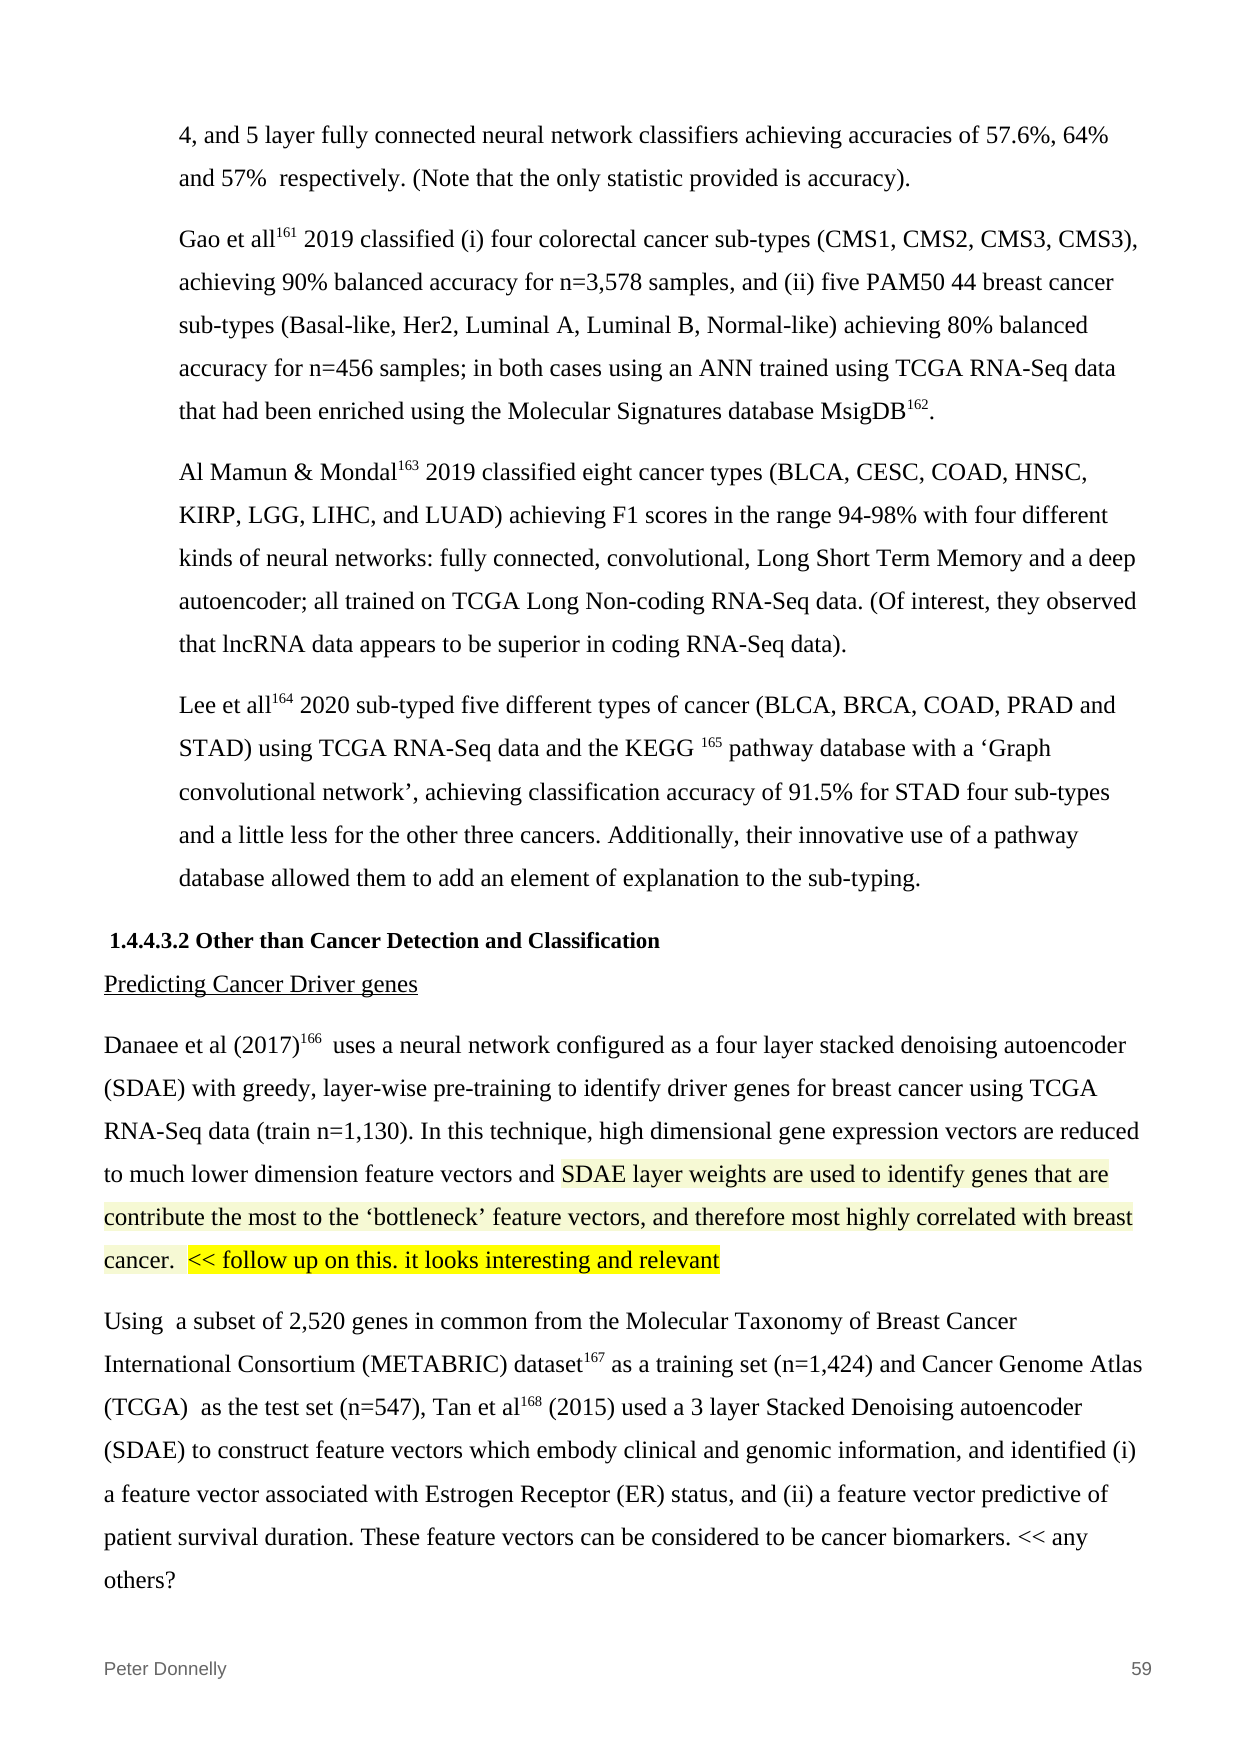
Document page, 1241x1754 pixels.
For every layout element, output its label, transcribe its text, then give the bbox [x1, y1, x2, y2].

text Lee et all 2020 sub-typed five different types of cancer (BLCA, BRCA, COAD, PRAD and STAD) using TCGA RNA-Seq data and the KEGG pathway database with a ‘Graph convolutional network’, achieving classification accuracy of 91.5% for STAD four sub-types and a little less for the other three cancers. Additionally, their innovative use of a pathway database allowed them to add an element of explanation to the sub-typing. [178, 690, 1146, 892]
text Predicting Cancer Driver genes [103, 969, 1146, 998]
text Danaee et al (2017) uses a neural network configured as a four layer stacked denoising autoencoder (SDAE) with greedy, layer-wise pre-training to identify driver genes for breast cancer using TCGA RNA-Seq data (train n=1,130). In this technique, high dimensional gene expression vectors are reduced to much lower dimension feature vectors and SDAE layer weights are used to identify genes that are contribute the most to the ‘bottleneck’ feature vectors, and therefore most highly correlated with breast cancer. << follow up on this. it looks interesting and relevant [103, 1030, 1146, 1274]
text 4, and 5 layer fully connected neural network classifiers achieving accuracies of 57.6%, 64% and 57% respectively. (Note that the only statistic provided is accuracy). [178, 120, 1146, 192]
text Gao et all 2019 classified (i) four colorectal cancer sub-types (CMS1, CMS2, CMS3, CMS3), achieving 90% balanced accuracy for n=3,578 samples, and (ii) five PAM50 44 breast cancer sub-types (Basal-like, Her2, Luminal A, Luminal B, Normal-like) achieving 80% balanced accuracy for n=456 samples; in both cases using an ANN trained using TCGA RNA-Seq data that had been enriched using the Molecular Signatures database MsigDB. [178, 224, 1146, 425]
subtitle Other than Cancer Detection and Classification [103, 927, 1146, 954]
text Using a subset of 2,520 genes in common from the Molecular Taxonomy of Breast Cancer International Consortium (METABRIC) dataset as a training set (n=1,424) and Cancer Genome Atlas (TCGA) as the test set (n=547), Tan et al (2015) used a 3 layer Stacked Denoising autoencoder (SDAE) to construct feature vectors which embody clinical and genomic information, and identified (i) a feature vector associated with Estrogen Receptor (ER) status, and (ii) a feature vector predictive of patient survival duration. These feature vectors can be considered to be cancer biomarkers. << any others? [103, 1306, 1146, 1594]
text Al Mamun & Mondal 2019 classified eight cancer types (BLCA, CESC, COAD, HNSC, KIRP, LGG, LIHC, and LUAD) achieving F1 scores in the range 94-98% with four different kinds of neural networks: fully connected, convolutional, Long Short Term Memory and a deep autoencoder; all trained on TCGA Long Non-coding RNA-Seq data. (Of interest, they observed that lncRNA data appears to be superior in coding RNA-Seq data). [178, 457, 1146, 658]
